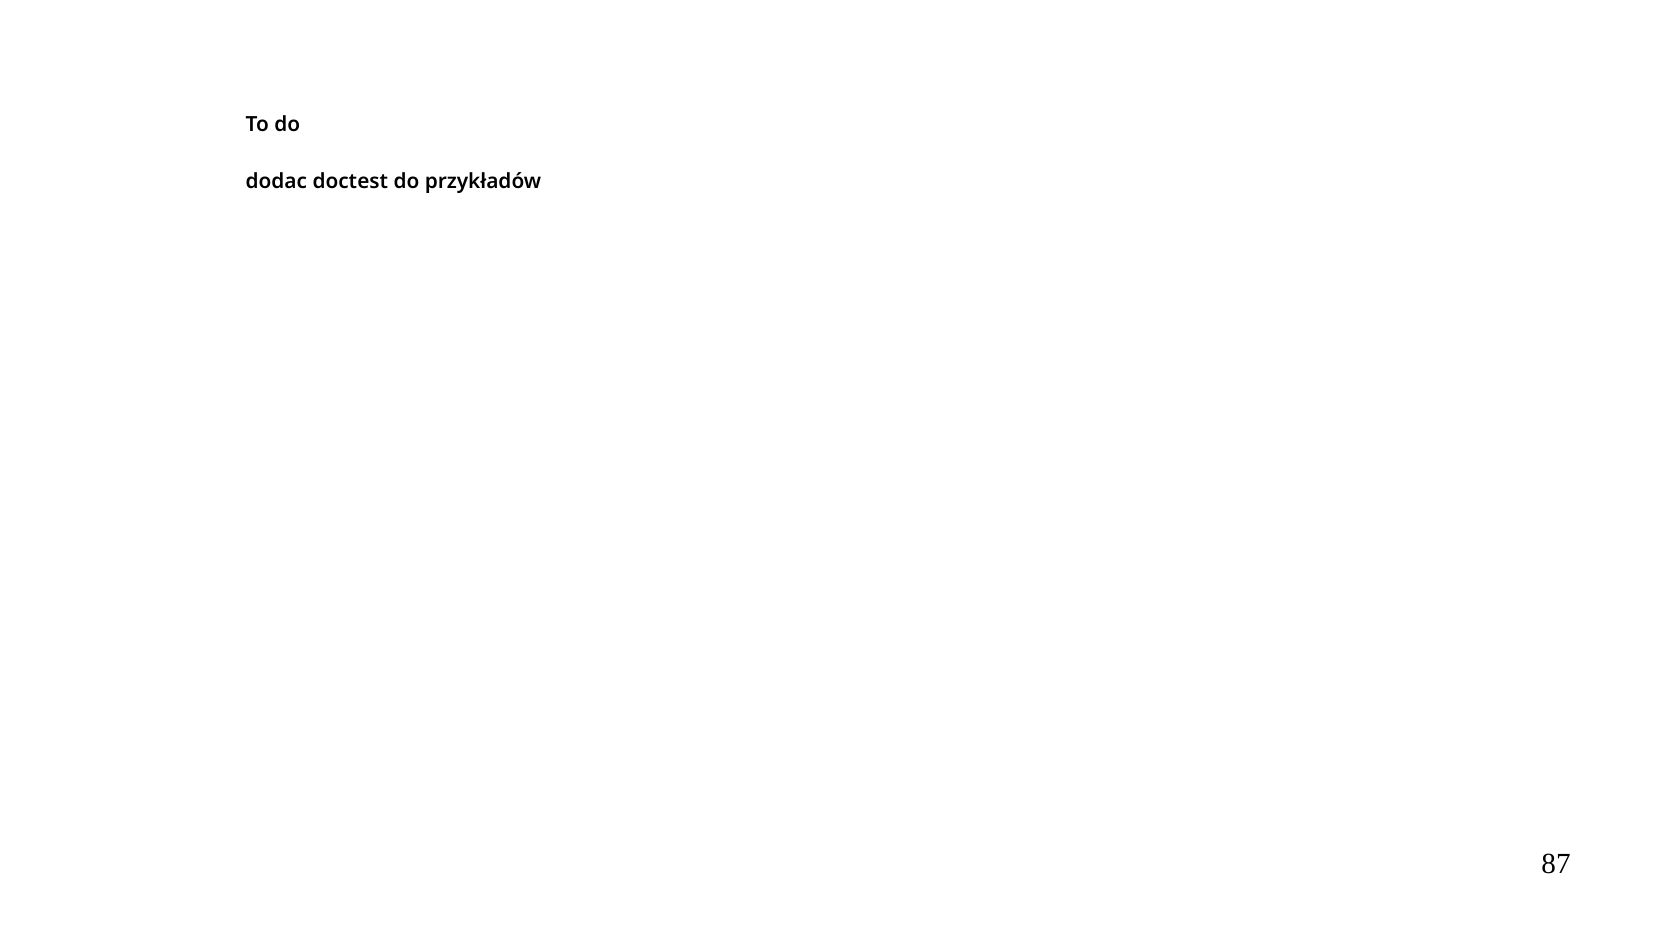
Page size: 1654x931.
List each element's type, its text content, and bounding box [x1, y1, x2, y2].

text_box To do dodac doctest do przykładów [230, 102, 1480, 876]
